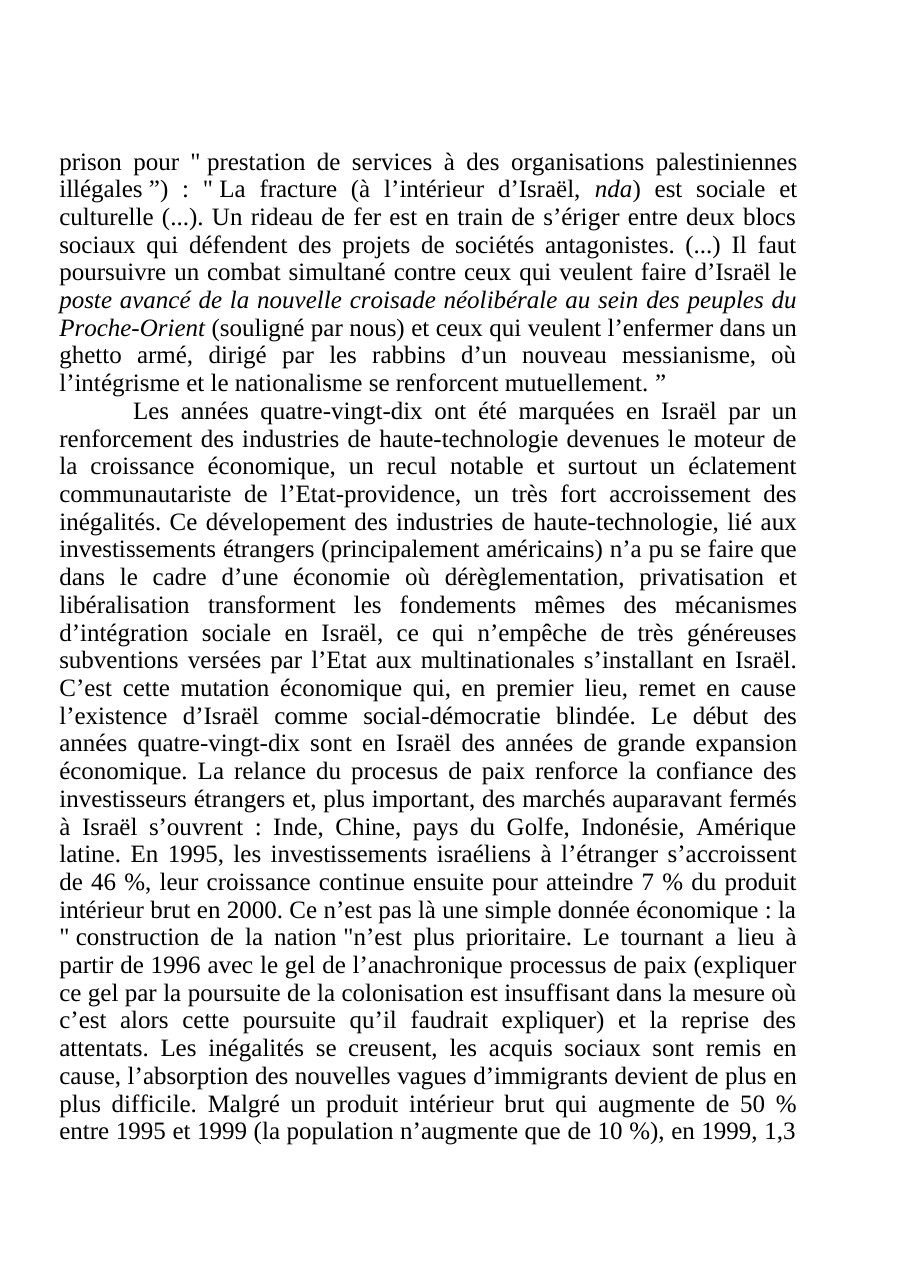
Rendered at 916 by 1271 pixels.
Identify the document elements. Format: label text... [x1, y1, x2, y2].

text Les années quatre-vingt-dix ont été marquées en Israël par un renforcement des industries de haute-technologie devenues le moteur de la croissance économique, un recul notable et surtout un éclatement communautariste de l’Etat-providence, un très fort accroissement des inégalités. Ce dévelopement des industries de haute-technologie, lié aux investissements étrangers (principalement américains) n’a pu se faire que dans le cadre d’une économie où dérèglementation, privatisation et libéralisation transforment les fondements mêmes des mécanismes d’intégration sociale en Israël, ce qui n’empêche de très généreuses subventions versées par l’Etat aux multinationales s’installant en Israël. C’est cette mutation économique qui, en premier lieu, remet en cause l’existence d’Israël comme social-démocratie blindée. Le début des années quatre-vingt-dix sont en Israël des années de grande expansion économique. La relance du procesus de paix renforce la confiance des investisseurs étrangers et, plus important, des marchés auparavant fermés à Israël s’ouvrent : Inde, Chine, pays du Golfe, Indonésie, Amérique latine. En 1995, les investissements israéliens à l’étranger s’accroissent de 46 %, leur croissance continue ensuite pour atteindre 7 % du produit intérieur brut en 2000. Ce n’est pas là une simple donnée économique : la " construction de la nation "n’est plus prioritaire. Le tournant a lieu à partir de 1996 avec le gel de l’anachronique processus de paix (expliquer ce gel par la poursuite de la colonisation est insuffisant dans la mesure où c’est alors cette poursuite qu’il faudrait expliquer) et la reprise des attentats. Les inégalités se creusent, les acquis sociaux sont remis en cause, l’absorption des nouvelles vagues d’immigrants devient de plus en plus difficile. Malgré un produit intérieur brut qui augmente de 50 % entre 1995 et 1999 (la population n’augmente que de 10 %), en 1999, 1,3 [59, 397, 797, 1145]
text prison pour " prestation de services à des organisations palestiniennes illégales ”) : " La fracture (à l’intérieur d’Israël, nda) est sociale et culturelle (...). Un rideau de fer est en train de s’ériger entre deux blocs sociaux qui défendent des projets de sociétés antagonistes. (...) Il faut poursuivre un combat simultané contre ceux qui veulent faire d’Israël le poste avancé de la nouvelle croisade néolibérale au sein des peuples du Proche-Orient (souligné par nous) et ceux qui veulent l’enfermer dans un ghetto armé, dirigé par les rabbins d’un nouveau messianisme, où l’intégrisme et le nationalisme se renforcent mutuellement. ” [59, 148, 797, 397]
